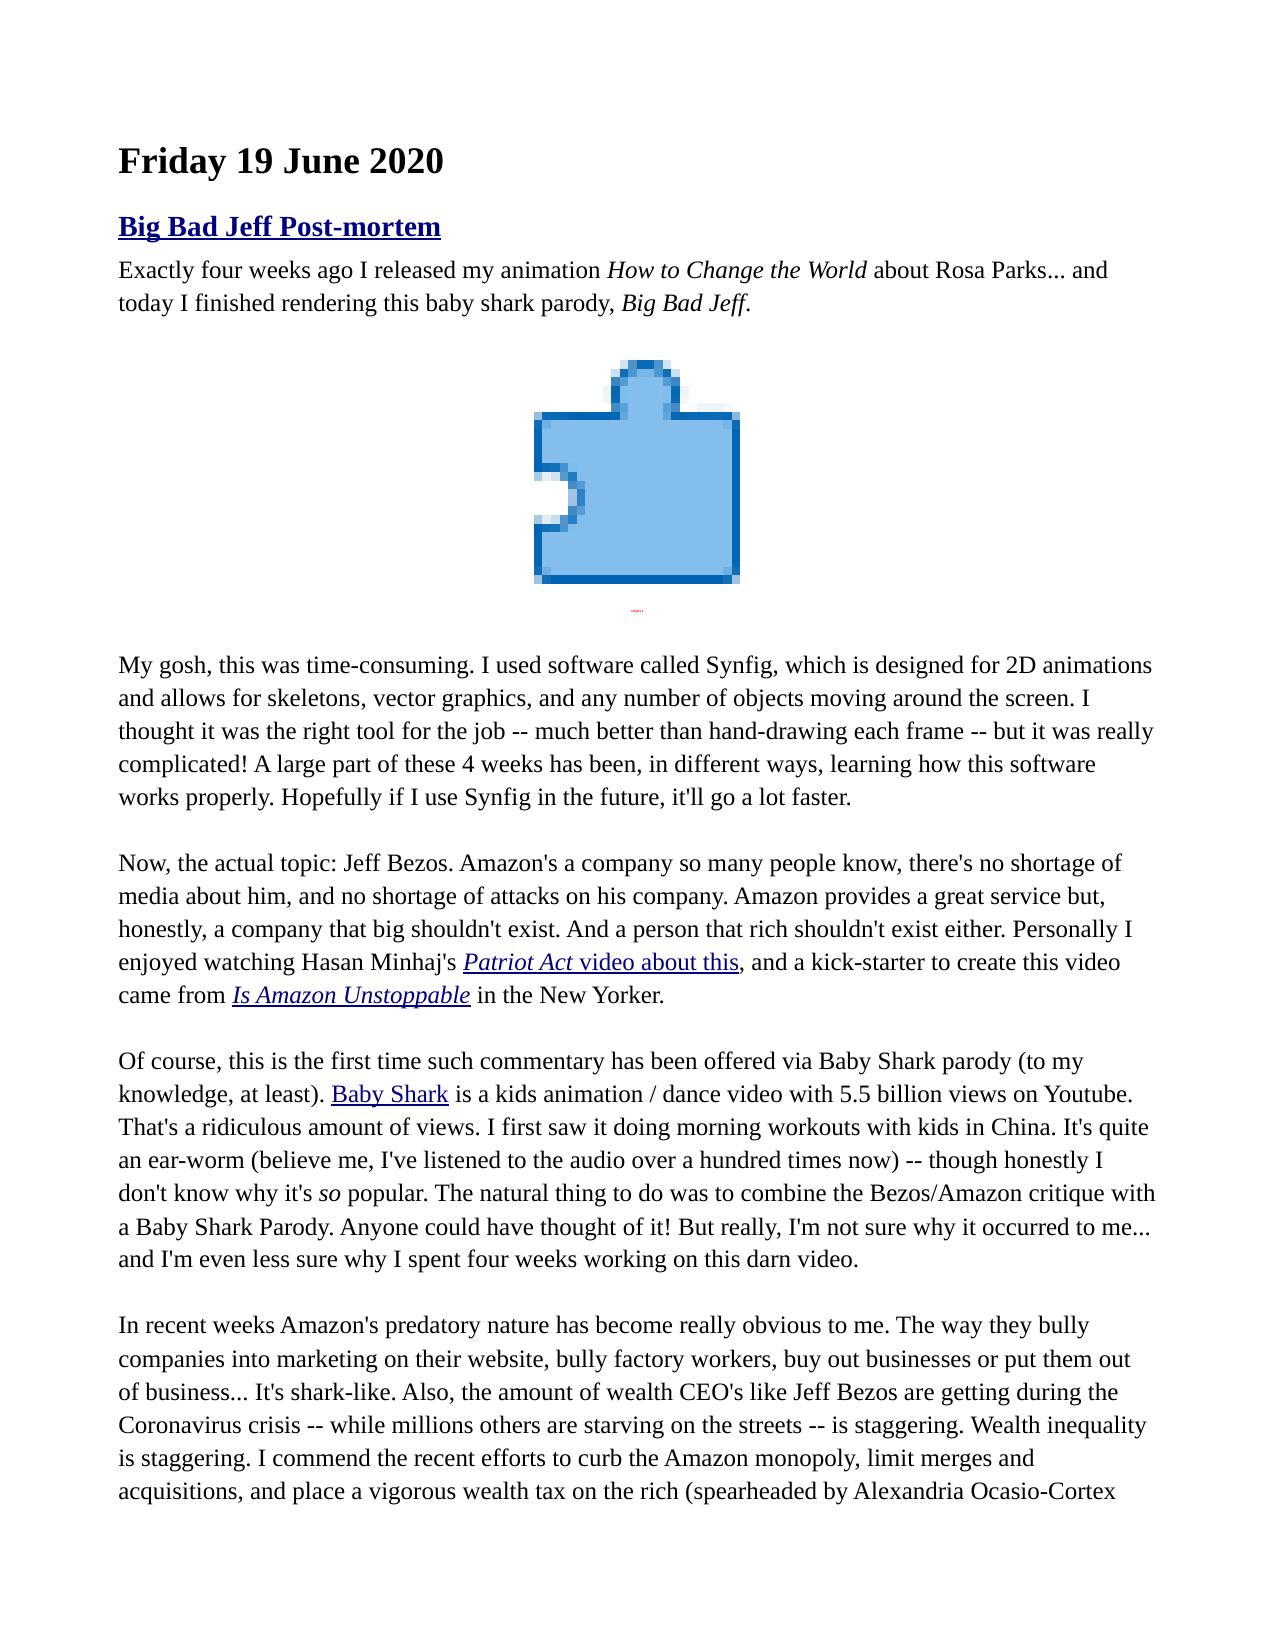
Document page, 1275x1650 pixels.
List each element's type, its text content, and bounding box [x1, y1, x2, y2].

subtitle Big Bad Jeff Post-mortem [118, 209, 1157, 243]
text My gosh, this was time-consuming. I used software called Synfig, which is designed for 2D animations and allows for skeletons, vector graphics, and any number of objects moving around the screen. I thought it was the right tool for the job -- much better than hand-drawing each frame -- but it was really complicated! A large part of these 4 weeks has been, in different ways, learning how this software works properly. Hopefully if I use Synfig in the future, it'll go a lot faster. Now, the actual topic: Jeff Bezos. Amazon's a company so many people know, there's no shortage of media about him, and no shortage of attacks on his company. Amazon provides a great service but, honestly, a company that big shouldn't exist. And a person that rich shouldn't exist either. Personally I enjoyed watching Hasan Minhaj's Patriot Act video about this, and a kick-starter to create this video came from Is Amazon Unstoppable in the New Yorker. Of course, this is the first time such commentary has been offered via Baby Shark parody (to my knowledge, at least). Baby Shark is a kids animation / dance video with 5.5 billion views on Youtube. That's a ridiculous amount of views. I first saw it doing morning workouts with kids in China. It's quite an ear-worm (believe me, I've listened to the audio over a hundred times now) -- though honestly I don't know why it's so popular. The natural thing to do was to combine the Bezos/Amazon critique with a Baby Shark Parody. Anyone could have thought of it! But really, I'm not sure why it occurred to me... and I'm even less sure why I spent four weeks working on this darn video. In recent weeks Amazon's predatory nature has become really obvious to me. The way they bully companies into marketing on their website, bully factory workers, buy out businesses or put them out of business... It's shark-like. Also, the amount of wealth CEO's like Jeff Bezos are getting during the Coronavirus crisis -- while millions others are starving on the streets -- is staggering. Wealth inequality is staggering. I commend the recent efforts to curb the Amazon monopoly, limit merges and acquisitions, and place a vigorous wealth tax on the rich (spearheaded by Alexandria Ocasio-Cortex [118, 617, 1157, 1504]
text Exactly four weeks ago I released my animation How to Change the World about Rosa Parks... and today I finished rendering this baby shark parody, Big Bad Jeff. [118, 255, 1157, 317]
subtitle Friday 19 June 2020 [118, 139, 1157, 182]
